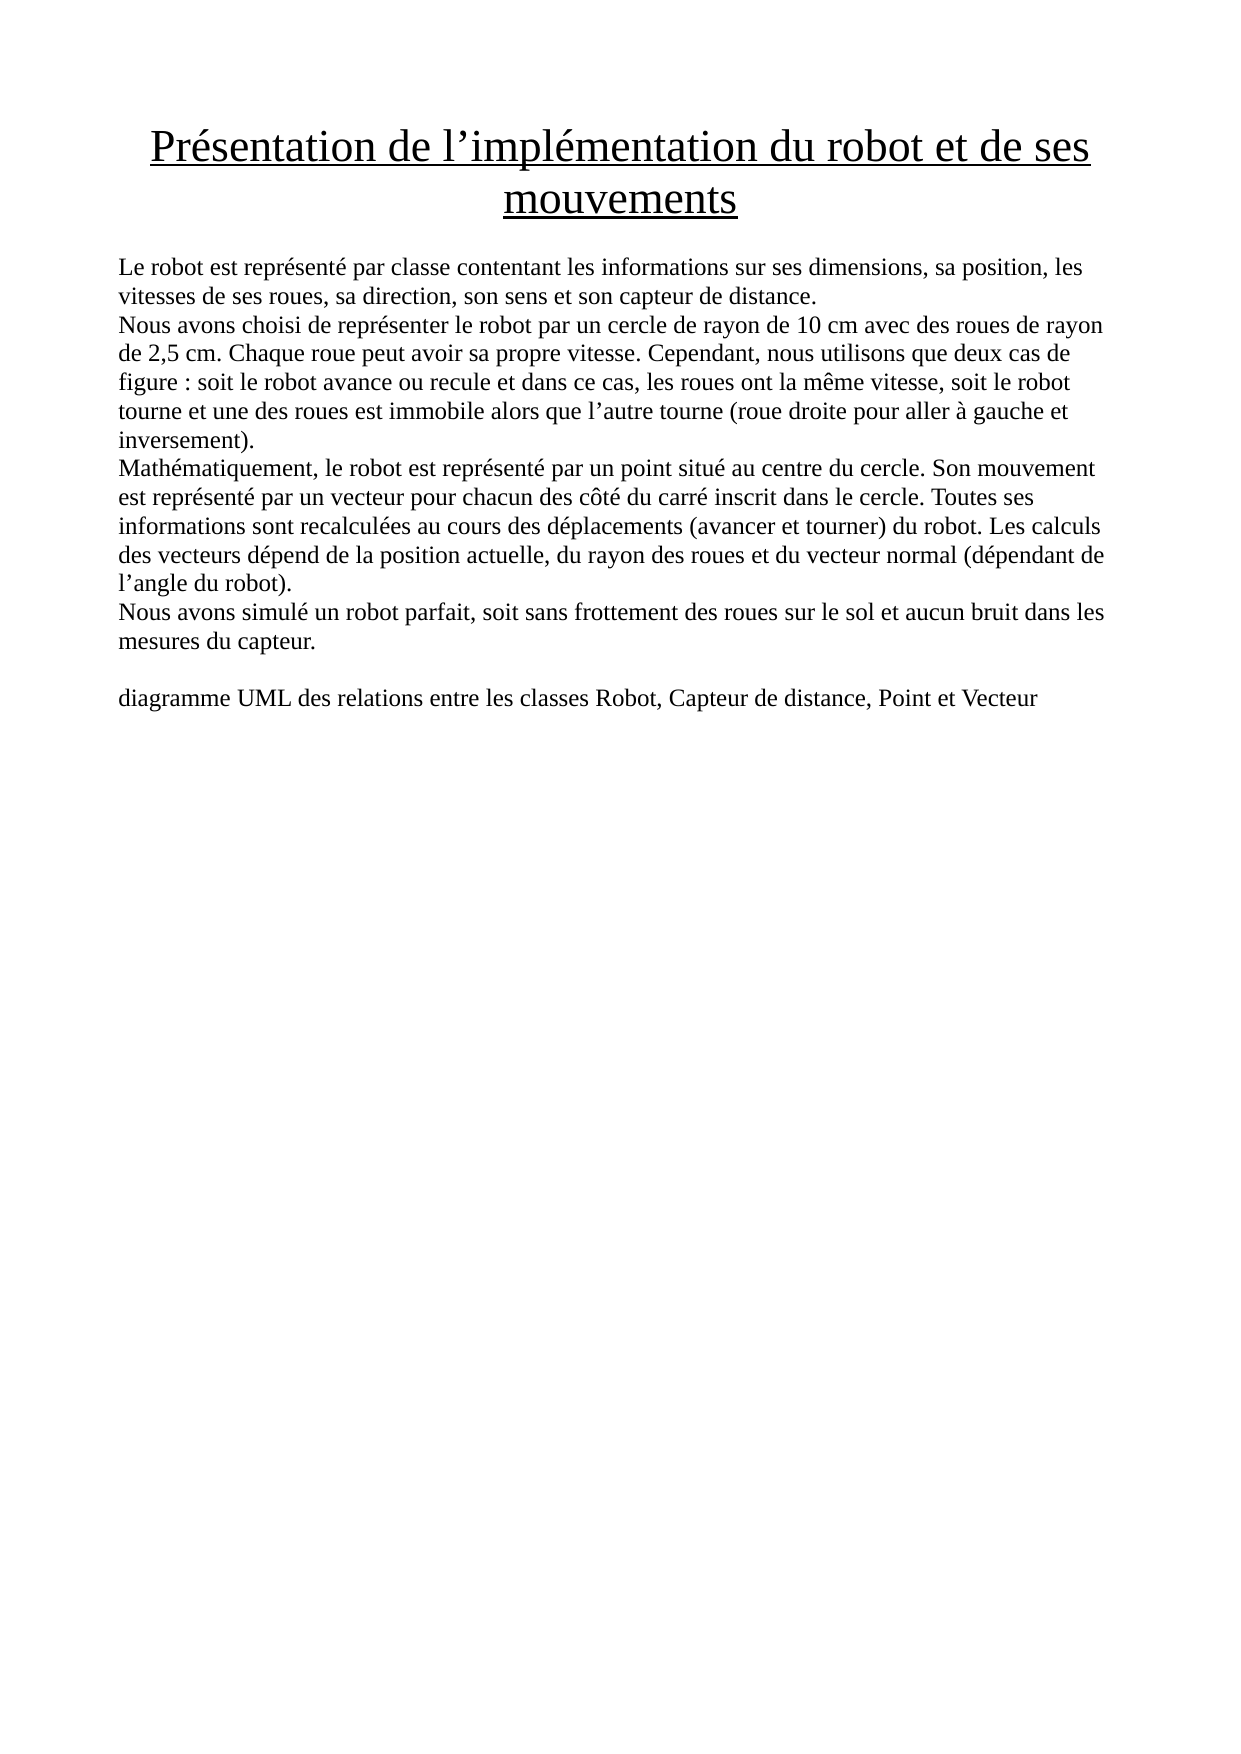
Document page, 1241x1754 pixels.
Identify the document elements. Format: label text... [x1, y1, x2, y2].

text Nous avons choisi de représenter le robot par un cercle de rayon de 10 cm avec des roues de rayon de 2,5 cm. Chaque roue peut avoir sa propre vitesse. Cependant, nous utilisons que deux cas de figure : soit le robot avance ou recule et dans ce cas, les roues ont la même vitesse, soit le robot tourne et une des roues est immobile alors que l’autre tourne (roue droite pour aller à gauche et inversement). [118, 310, 1122, 453]
text Le robot est représenté par classe contentant les informations sur ses dimensions, sa position, les vitesses de ses roues, sa direction, son sens et son capteur de distance. [118, 252, 1122, 310]
text diagramme UML des relations entre les classes Robot, Capteur de distance, Point et Vecteur [118, 683, 1122, 712]
text Mathématiquement, le robot est représenté par un point situé au centre du cercle. Son mouvement est représenté par un vecteur pour chacun des côté du carré inscrit dans le cercle. Toutes ses informations sont recalculées au cours des déplacements (avancer et tourner) du robot. Les calculs des vecteurs dépend de la position actuelle, du rayon des roues et du vecteur normal (dépendant de l’angle du robot). [118, 453, 1122, 597]
text Nous avons simulé un robot parfait, soit sans frottement des roues sur le sol et aucun bruit dans les mesures du capteur. [118, 597, 1122, 655]
text Présentation de l’implémentation du robot et de ses mouvements [118, 118, 1122, 223]
